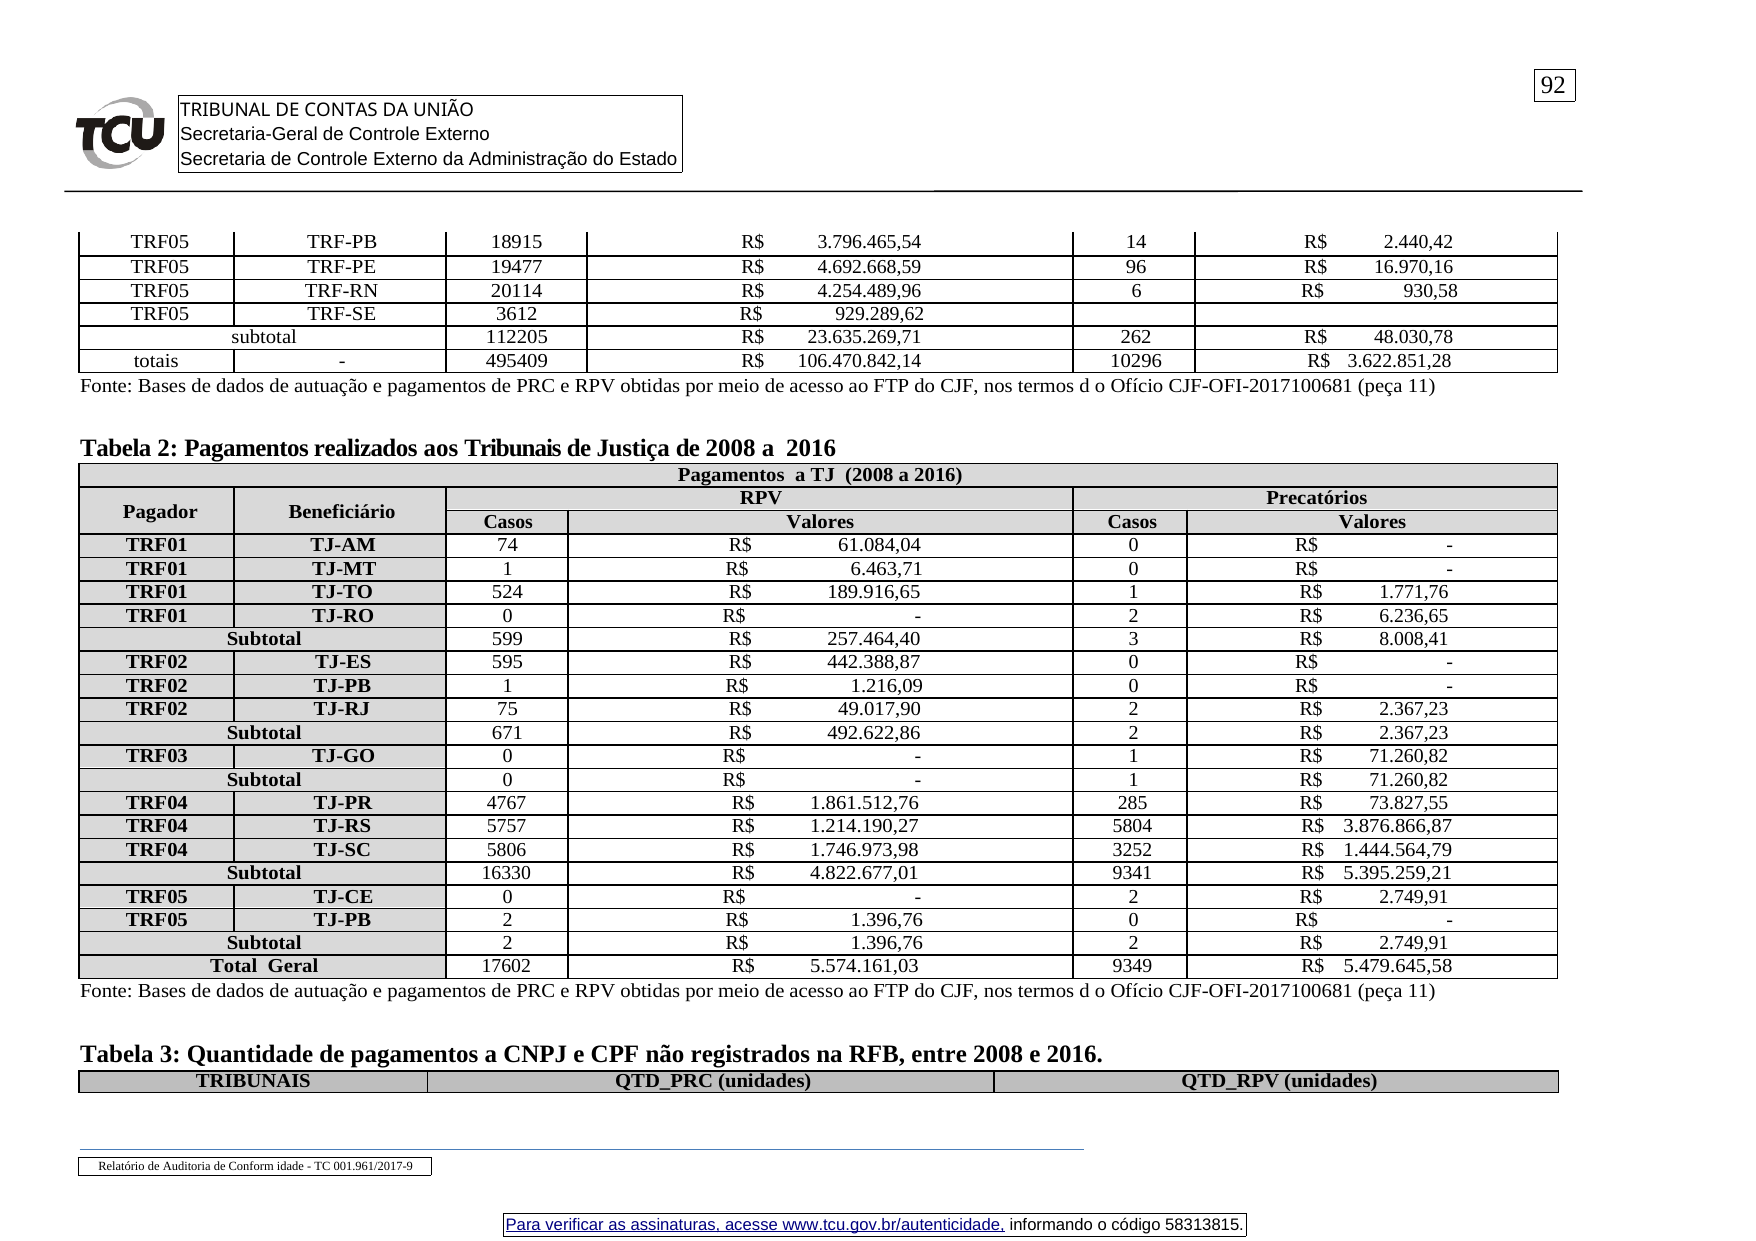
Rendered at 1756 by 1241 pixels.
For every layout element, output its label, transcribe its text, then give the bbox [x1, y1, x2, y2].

table_cell TJ-RO [235, 605, 445, 627]
subtitle Tabela 3: Quantidade de pagamentos a CNPJ e CPF não registrados na RFB, entre 2008 e 2016. [80, 1039, 1574, 1068]
table_cell R$ [588, 304, 780, 325]
table_cell Valores [569, 511, 1072, 533]
table_cell Valores [1188, 511, 1557, 533]
table_cell 5806 [447, 839, 567, 861]
table_cell 2 [1074, 932, 1186, 954]
table_cell R$ [1188, 628, 1332, 650]
table_cell Pagador [80, 488, 233, 533]
table_header 2.440,42 [1338, 232, 1557, 255]
table_cell TRF04 [80, 839, 233, 861]
table_cell 1 [447, 675, 567, 697]
table_cell 4767 [447, 792, 567, 814]
table_cell Subtotal [80, 932, 445, 954]
table_cell 5.574.161,03 [781, 956, 1072, 978]
table_cell 5804 [1074, 816, 1186, 838]
table_cell 9349 [1074, 956, 1186, 978]
table_cell 6.236,65 [1332, 605, 1557, 627]
table_cell R$ [569, 582, 781, 603]
table_cell 492.622,86 [781, 722, 1072, 744]
table_cell TRF02 [80, 652, 233, 674]
table_cell R$ [1188, 699, 1332, 721]
table_cell R$ [569, 839, 781, 861]
table_cell R$ [1188, 839, 1332, 861]
table_cell - [235, 350, 445, 372]
table_header TRIBUNAIS [80, 1072, 427, 1092]
table_cell R$ [1188, 558, 1332, 580]
table_header QTD_RPV (unidades) [995, 1072, 1558, 1092]
table_cell R$ [569, 558, 781, 580]
table_cell TRF01 [80, 605, 233, 627]
table_header 18915 [447, 232, 586, 255]
table_cell R$ [569, 628, 781, 650]
table_cell R$ [588, 257, 780, 279]
table_cell TJ-RJ [235, 699, 445, 721]
table_cell 1.444.564,79 [1332, 839, 1557, 861]
table_cell - [781, 746, 1072, 767]
table_cell 599 [447, 628, 567, 650]
table_cell 1 [1074, 769, 1186, 791]
table_cell 189.916,65 [781, 582, 1072, 603]
table_cell - [781, 886, 1072, 907]
table_cell 1.396,76 [781, 932, 1072, 954]
table_cell R$ [1188, 605, 1332, 627]
table_cell 2 [447, 932, 567, 954]
table_cell TJ-MT [235, 558, 445, 580]
table_cell 1.771,76 [1332, 582, 1557, 603]
table_cell 257.464,40 [781, 628, 1072, 650]
table_cell 75 [447, 699, 567, 721]
table_cell 61.084,04 [781, 535, 1072, 556]
table_cell TRF05 [80, 886, 233, 907]
table_cell Casos [1074, 511, 1186, 533]
table_cell R$ [569, 699, 781, 721]
table_cell 71.260,82 [1332, 746, 1557, 767]
table_cell R$ [569, 605, 781, 627]
table_cell R$ [1188, 722, 1332, 744]
table_cell 671 [447, 722, 567, 744]
table_cell 0 [1074, 652, 1186, 674]
table_cell R$ [1188, 675, 1332, 697]
table_cell R$ [569, 863, 781, 884]
table_cell 1.746.973,98 [781, 839, 1072, 861]
table_cell R$ [569, 746, 781, 767]
subtitle Tabela 2: Pagamentos realizados aos Tribunais de Justiça de 2008 a 2016 [80, 433, 1574, 462]
table_cell TJ-SC [235, 839, 445, 861]
table_cell 3 [1074, 628, 1186, 650]
table_header 14 [1074, 232, 1194, 255]
table_cell 0 [447, 769, 567, 791]
table_cell 48.030,78 [1338, 327, 1557, 348]
table_header TRF05 [80, 232, 233, 255]
table_header R$ [588, 232, 780, 255]
table_cell - [1332, 909, 1557, 931]
table_cell RPV [447, 488, 1072, 509]
table_cell [1196, 304, 1557, 325]
table_cell 3252 [1074, 839, 1186, 861]
table_cell R$ [1196, 280, 1338, 302]
table_header TRF-PB [235, 232, 445, 255]
table_cell TJ-PB [235, 909, 445, 931]
table_cell totais [80, 350, 233, 372]
table_cell 16330 [447, 863, 567, 884]
table_cell R$ [1196, 327, 1338, 348]
table_cell 0 [1074, 558, 1186, 580]
table_cell 2.367,23 [1332, 699, 1557, 721]
table_cell R$ [569, 932, 781, 954]
table_cell 9341 [1074, 863, 1186, 884]
table_cell 262 [1074, 327, 1194, 348]
table_cell R$ [1188, 956, 1332, 978]
table_cell R$ [1188, 652, 1332, 674]
table_header R$ [1196, 232, 1338, 255]
table_cell 2.749,91 [1332, 932, 1557, 954]
table_cell TRF05 [80, 909, 233, 931]
table_cell Subtotal [80, 769, 445, 791]
table_cell R$ [569, 722, 781, 744]
table_cell 0 [1074, 675, 1186, 697]
table_header QTD_PRC (unidades) [428, 1072, 993, 1092]
table_cell 4.692.668,59 [780, 257, 1072, 279]
table_cell 929.289,62 [780, 304, 1072, 325]
table_cell 5757 [447, 816, 567, 838]
table_cell R$ [569, 909, 781, 931]
table_cell - [1332, 535, 1557, 556]
table_cell TRF05 [80, 304, 233, 325]
table_cell Total Geral [80, 956, 445, 978]
table_cell - [781, 605, 1072, 627]
table_cell 106.470.842,14 [780, 350, 1072, 372]
table_cell 0 [447, 746, 567, 767]
table_cell 595 [447, 652, 567, 674]
text Fonte: Bases de dados de autuação e pagamentos de PRC e RPV obtidas por meio de acesso ao FTP do CJF, nos termos d o Ofício CJF-OFI-2017100681 (peça 11) [80, 374, 1574, 397]
table_cell 73.827,55 [1332, 792, 1557, 814]
table_cell TJ-TO [235, 582, 445, 603]
table_cell subtotal [80, 327, 445, 348]
table_cell 1 [1074, 582, 1186, 603]
table_cell R$ [569, 956, 781, 978]
table_cell 23.635.269,71 [780, 327, 1072, 348]
table_cell TJ-AM [235, 535, 445, 556]
table_cell 3612 [447, 304, 586, 325]
table_cell 0 [447, 605, 567, 627]
table_cell 10296 [1074, 350, 1194, 372]
table_cell R$ [1188, 909, 1332, 931]
table_cell R$ [1188, 535, 1332, 556]
table_cell 0 [1074, 535, 1186, 556]
table_cell 3.876.866,87 [1332, 816, 1557, 838]
table_cell 3.622.851,28 [1338, 350, 1557, 372]
table_cell R$ [569, 816, 781, 838]
table_cell TRF02 [80, 675, 233, 697]
table_cell TRF-SE [235, 304, 445, 325]
table_cell 74 [447, 535, 567, 556]
table_cell 8.008,41 [1332, 628, 1557, 650]
table_cell TJ-PB [235, 675, 445, 697]
table_cell - [1332, 652, 1557, 674]
table_cell Precatórios [1074, 488, 1557, 509]
table_cell TJ-RS [235, 816, 445, 838]
table_cell 112205 [447, 327, 586, 348]
table_cell 1.861.512,76 [781, 792, 1072, 814]
table_cell TJ-CE [235, 886, 445, 907]
table_cell 2.749,91 [1332, 886, 1557, 907]
table_cell 285 [1074, 792, 1186, 814]
table_cell 442.388,87 [781, 652, 1072, 674]
table_cell TRF01 [80, 582, 233, 603]
table_cell 96 [1074, 257, 1194, 279]
table_cell 1 [447, 558, 567, 580]
table_cell Subtotal [80, 628, 445, 650]
table_cell 2.367,23 [1332, 722, 1557, 744]
table_cell 71.260,82 [1332, 769, 1557, 791]
table_cell 930,58 [1338, 280, 1557, 302]
table_cell TRF04 [80, 816, 233, 838]
table_cell 0 [1074, 909, 1186, 931]
table_header 3.796.465,54 [780, 232, 1072, 255]
table_cell TRF05 [80, 280, 233, 302]
table_cell 2 [447, 909, 567, 931]
table_cell R$ [1188, 932, 1332, 954]
table_cell 6.463,71 [781, 558, 1072, 580]
table_header Pagamentos a TJ (2008 a 2016) [80, 464, 1557, 486]
text Fonte: Bases de dados de autuação e pagamentos de PRC e RPV obtidas por meio de acesso ao FTP do CJF, nos termos d o Ofício CJF-OFI-2017100681 (peça 11) [80, 979, 1574, 1002]
table_cell R$ [1188, 863, 1332, 884]
table_cell TRF01 [80, 558, 233, 580]
table_cell 2 [1074, 886, 1186, 907]
table_cell R$ [1196, 257, 1338, 279]
table_cell TJ-PR [235, 792, 445, 814]
table_cell TRF-RN [235, 280, 445, 302]
table_cell R$ [569, 675, 781, 697]
table_cell R$ [1196, 350, 1338, 372]
table_cell 1 [1074, 746, 1186, 767]
table_cell 4.254.489,96 [780, 280, 1072, 302]
table_cell - [781, 769, 1072, 791]
table_cell [1074, 304, 1194, 325]
table_cell R$ [1188, 792, 1332, 814]
table_cell 2 [1074, 722, 1186, 744]
table_cell TJ-GO [235, 746, 445, 767]
table_cell 524 [447, 582, 567, 603]
table_cell R$ [1188, 582, 1332, 603]
table_cell 20114 [447, 280, 586, 302]
table_cell Subtotal [80, 722, 445, 744]
table_cell TRF05 [80, 257, 233, 279]
table_cell R$ [1188, 816, 1332, 838]
table_cell Subtotal [80, 863, 445, 884]
table_cell R$ [1188, 769, 1332, 791]
table_cell R$ [569, 652, 781, 674]
table_cell 1.396,76 [781, 909, 1072, 931]
table_cell R$ [1188, 746, 1332, 767]
table_cell TRF02 [80, 699, 233, 721]
table_cell 1.216,09 [781, 675, 1072, 697]
table_cell TRF01 [80, 535, 233, 556]
table_cell TRF-PE [235, 257, 445, 279]
table_cell 16.970,16 [1338, 257, 1557, 279]
table_cell 2 [1074, 605, 1186, 627]
table_cell 49.017,90 [781, 699, 1072, 721]
table_cell R$ [569, 769, 781, 791]
table_cell 0 [447, 886, 567, 907]
table_cell R$ [569, 886, 781, 907]
table_cell R$ [569, 535, 781, 556]
picture [75, 97, 165, 169]
table_cell R$ [569, 792, 781, 814]
table_cell 495409 [447, 350, 586, 372]
table_cell 4.822.677,01 [781, 863, 1072, 884]
table_cell R$ [588, 327, 780, 348]
table_cell 2 [1074, 699, 1186, 721]
table_cell 17602 [447, 956, 567, 978]
table_cell 19477 [447, 257, 586, 279]
table_cell Beneficiário [235, 488, 445, 533]
table_cell TRF04 [80, 792, 233, 814]
table_cell 5.395.259,21 [1332, 863, 1557, 884]
table_cell R$ [588, 350, 780, 372]
table_cell - [1332, 558, 1557, 580]
table_cell TJ-ES [235, 652, 445, 674]
table_cell Casos [447, 511, 567, 533]
table_cell - [1332, 675, 1557, 697]
table_cell 5.479.645,58 [1332, 956, 1557, 978]
table_cell 6 [1074, 280, 1194, 302]
table_cell R$ [588, 280, 780, 302]
table_cell R$ [1188, 886, 1332, 907]
table_cell TRF03 [80, 746, 233, 767]
table_cell 1.214.190,27 [781, 816, 1072, 838]
